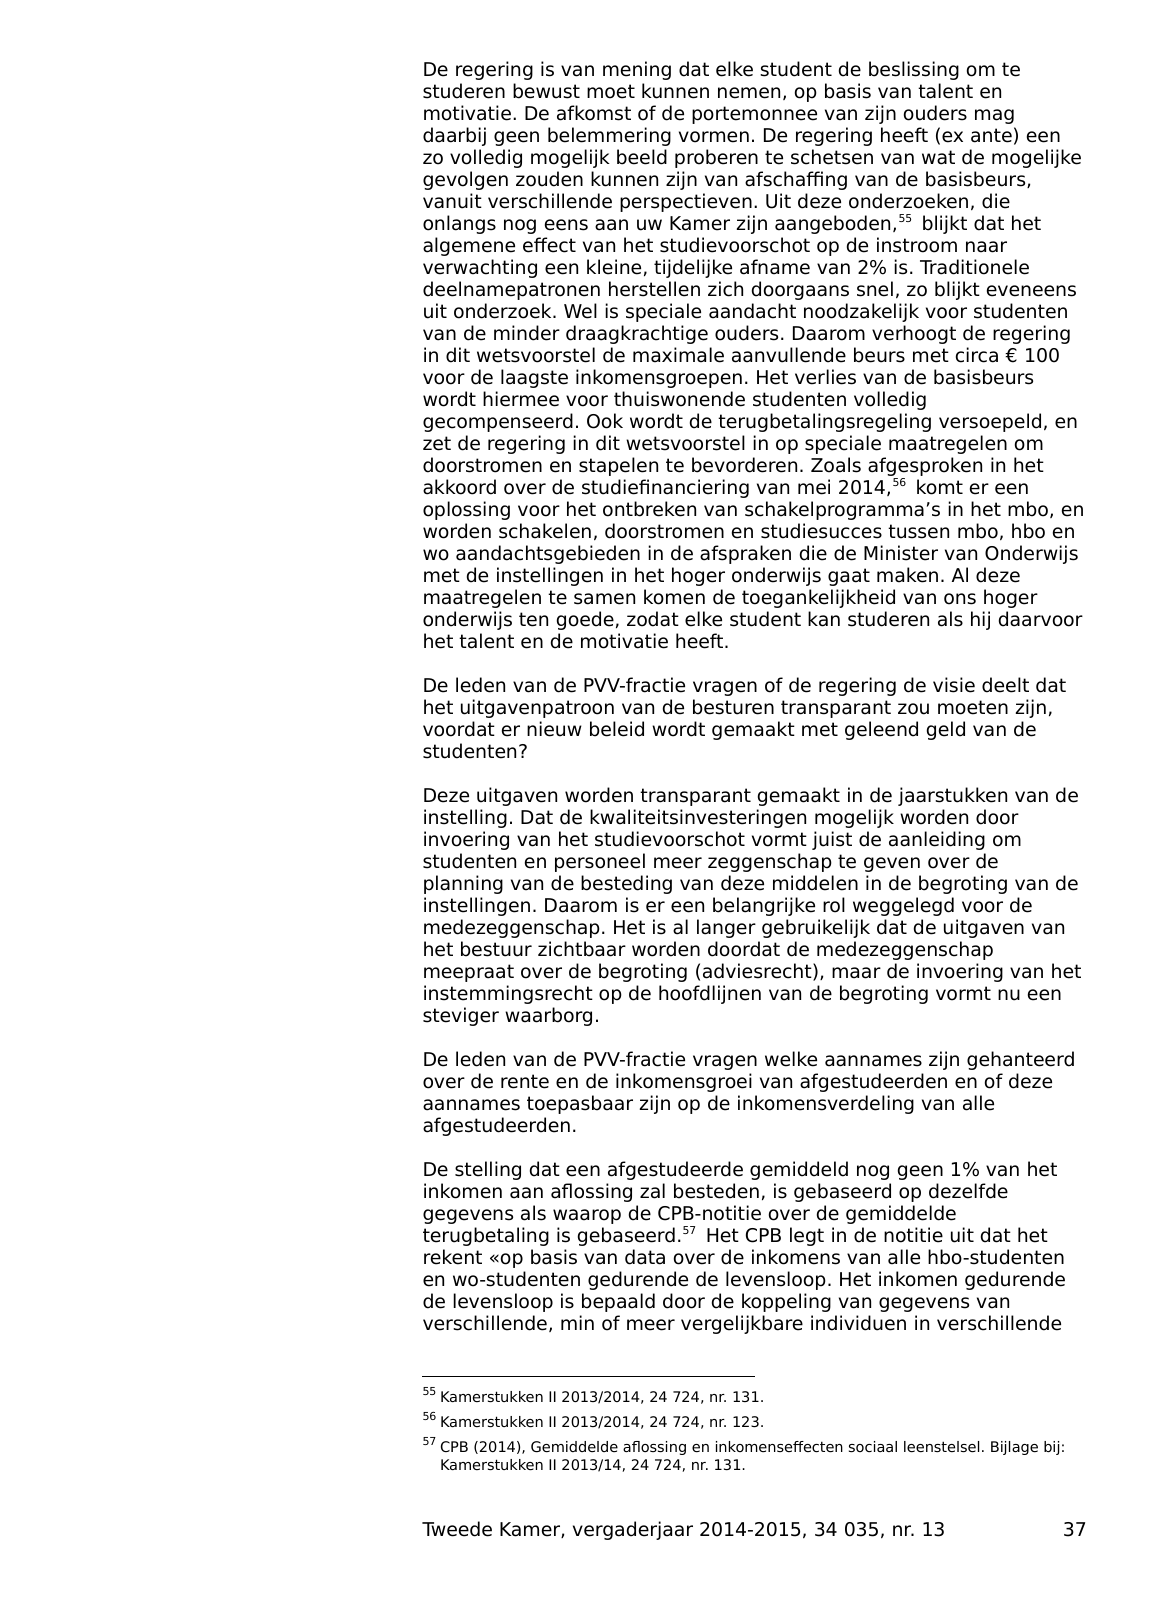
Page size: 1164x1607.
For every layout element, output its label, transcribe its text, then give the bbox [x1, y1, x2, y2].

text De leden van de PVV-fractie vragen of de regering de visie deelt dat het uitgavenpatroon van de besturen transparant zou moeten zijn, voordat er nieuw beleid wordt gemaakt met geleend geld van de studenten? [422, 675, 1087, 763]
text Kamerstukken II 2013/2014, 24 724, nr. 123. [422, 1410, 1087, 1432]
text Deze uitgaven worden transparant gemaakt in de jaarstukken van de instelling. Dat de kwaliteitsinvesteringen mogelijk worden door invoering van het studievoorschot vormt juist de aanleiding om studenten en personeel meer zeggenschap te geven over de planning van de besteding van deze middelen in de begroting van de instellingen. Daarom is er een belangrijke rol weggelegd voor de medezeggenschap. Het is al langer gebruikelijk dat de uitgaven van het bestuur zichtbaar worden doordat de medezeggenschap meepraat over de begroting (adviesrecht), maar de invoering van het instemmingsrecht op de hoofdlijnen van de begroting vormt nu een steviger waarborg. [422, 785, 1087, 1027]
text CPB (2014), Gemiddelde aflossing en inkomenseffecten sociaal leenstelsel. Bijlage bij: Kamerstukken II 2013/14, 24 724, nr. 131. [422, 1435, 1087, 1474]
text De regering is van mening dat elke student de beslissing om te studeren bewust moet kunnen nemen, op basis van talent en motivatie. De afkomst of de portemonnee van zijn ouders mag daarbij geen belemmering vormen. De regering heeft (ex ante) een zo volledig mogelijk beeld proberen te schetsen van wat de mogelijke gevolgen zouden kunnen zijn van afschaffing van de basisbeurs, vanuit verschillende perspectieven. Uit deze onderzoeken, die onlangs nog eens aan uw Kamer zijn aangeboden, blijkt dat het algemene effect van het studievoorschot op de instroom naar verwachting een kleine, tijdelijke afname van 2% is. Traditionele deelnamepatronen herstellen zich doorgaans snel, zo blijkt eveneens uit onderzoek. Wel is speciale aandacht noodzakelijk voor studenten van de minder draagkrachtige ouders. Daarom verhoogt de regering in dit wetsvoorstel de maximale aanvullende beurs met circa € 100 voor de laagste inkomensgroepen. Het verlies van de basisbeurs wordt hiermee voor thuiswonende studenten volledig gecompenseerd. Ook wordt de terugbetalingsregeling versoepeld, en zet de regering in dit wetsvoorstel in op speciale maatregelen om doorstromen en stapelen te bevorderen. Zoals afgesproken in het akkoord over de studiefinanciering van mei 2014, komt er een oplossing voor het ontbreken van schakelprogramma’s in het mbo, en worden schakelen, doorstromen en studiesucces tussen mbo, hbo en wo aandachtsgebieden in de afspraken die de Minister van Onderwijs met de instellingen in het hoger onderwijs gaat maken. Al deze maatregelen te samen komen de toegankelijkheid van ons hoger onderwijs ten goede, zodat elke student kan studeren als hij daarvoor het talent en de motivatie heeft. [422, 59, 1087, 652]
text Kamerstukken II 2013/2014, 24 724, nr. 131. [422, 1385, 1087, 1407]
text De leden van de PVV-fractie vragen welke aannames zijn gehanteerd over de rente en de inkomensgroei van afgestudeerden en of deze aannames toepasbaar zijn op de inkomensverdeling van alle afgestudeerden. [422, 1049, 1087, 1137]
text De stelling dat een afgestudeerde gemiddeld nog geen 1% van het inkomen aan aflossing zal besteden, is gebaseerd op dezelfde gegevens als waarop de CPB-notitie over de gemiddelde terugbetaling is gebaseerd. Het CPB legt in de notitie uit dat het rekent «op basis van data over de inkomens van alle hbo-studenten en wo-studenten gedurende de levensloop. Het inkomen gedurende de levensloop is bepaald door de koppeling van gegevens van verschillende, min of meer vergelijkbare individuen in verschillende [422, 1159, 1087, 1335]
